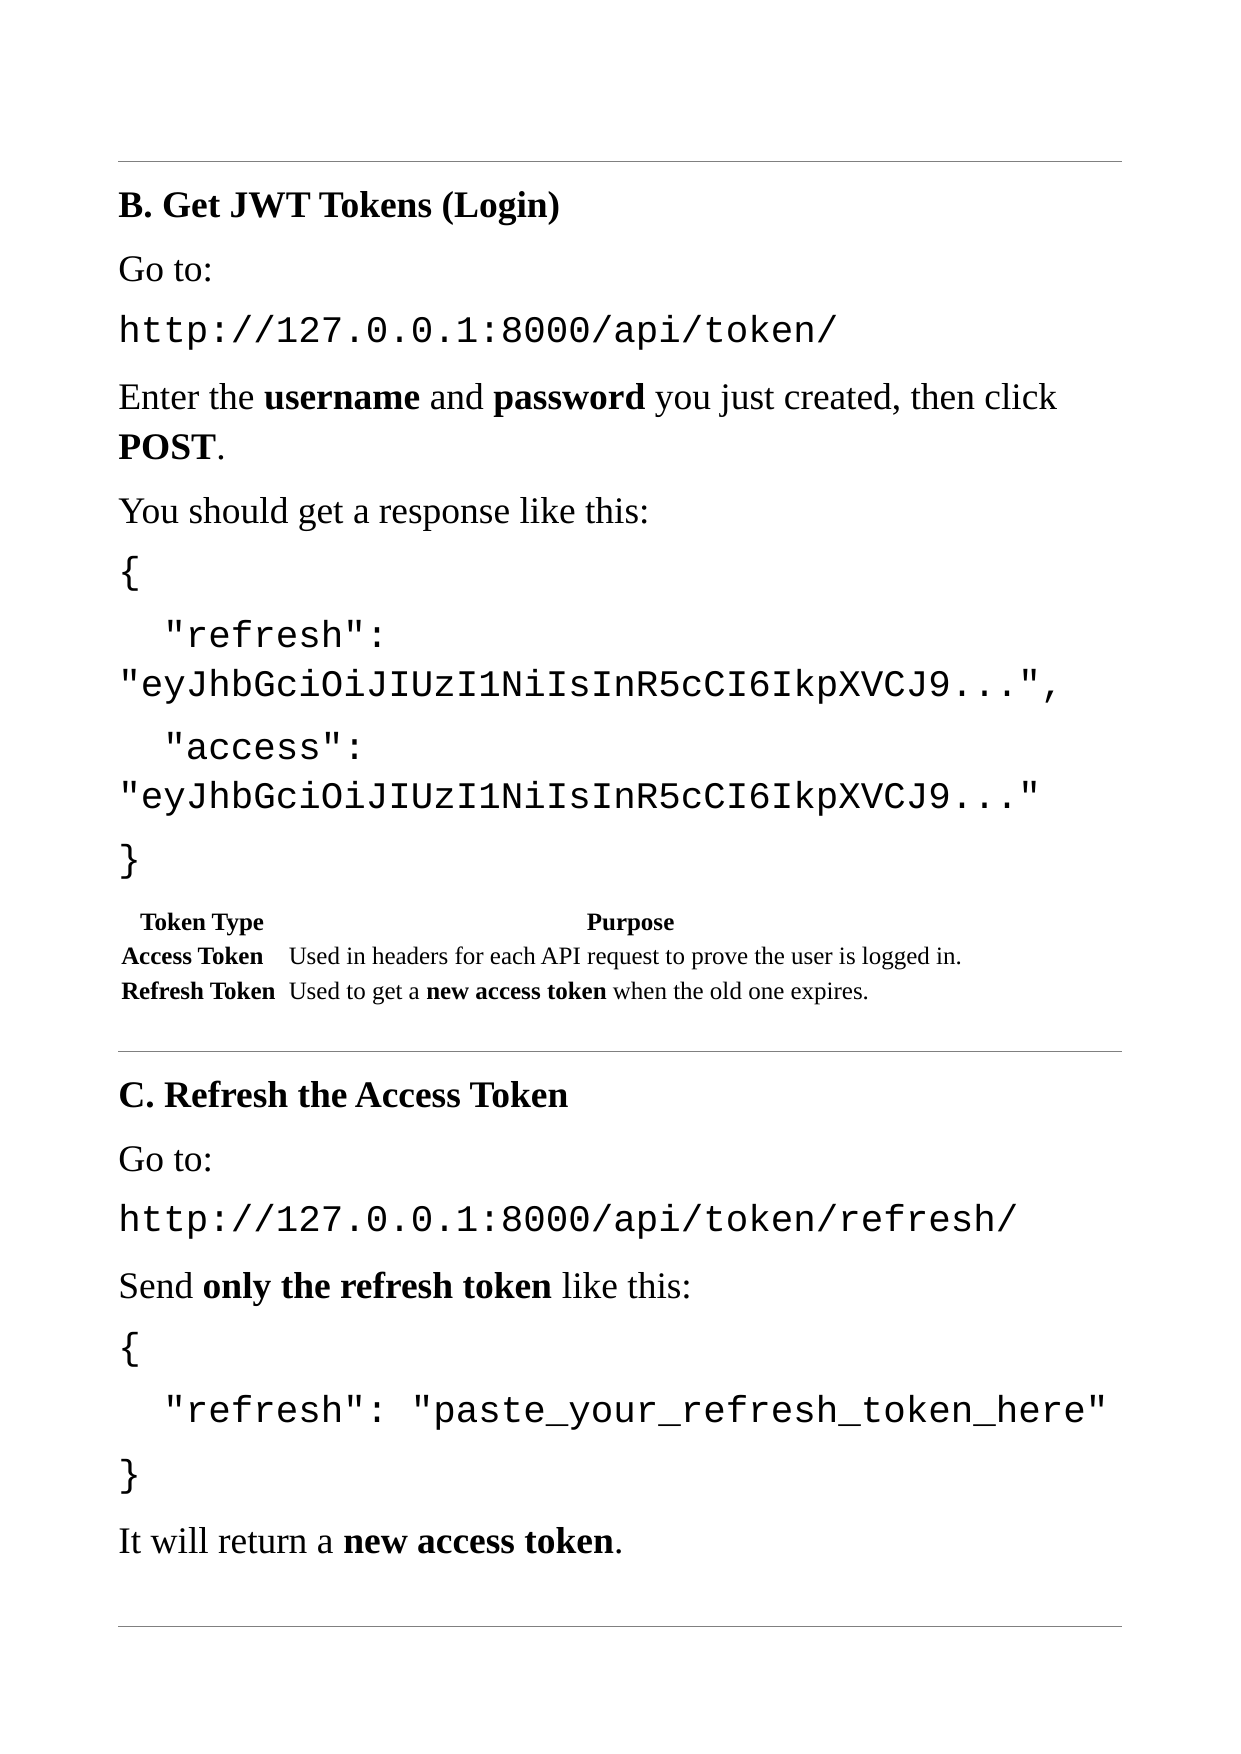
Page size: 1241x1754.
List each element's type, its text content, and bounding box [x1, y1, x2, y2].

table_cell Refresh Token [118, 973, 286, 1008]
table_cell Used in headers for each API request to prove the user is logged in. [286, 939, 975, 973]
text { [118, 1328, 1122, 1371]
text Go to: [118, 1136, 1122, 1179]
subtitle B. Get JWT Tokens (Login) [118, 183, 1122, 226]
text "refresh": "eyJhbGciOiJIUzI1NiIsInR5cCI6IkpXVCJ9...", [118, 616, 1122, 707]
text Go to: [118, 247, 1122, 290]
text } [118, 1455, 1122, 1497]
text "access": "eyJhbGciOiJIUzI1NiIsInR5cCI6IkpXVCJ9..." [118, 728, 1122, 819]
text It will return a new access token. [118, 1518, 1122, 1562]
table_cell Used to get a new access token when the old one expires. [286, 973, 975, 1008]
table_header Token Type [118, 904, 286, 938]
text } [118, 840, 1122, 883]
text { [118, 552, 1122, 595]
text http://127.0.0.1:8000/api/token/refresh/ [118, 1201, 1122, 1243]
text Enter the username and password you just created, then click POST. [118, 374, 1122, 467]
table_header Purpose [286, 904, 975, 938]
text Send only the refresh token like this: [118, 1264, 1122, 1307]
text You should get a response like this: [118, 488, 1122, 531]
text "refresh": "paste_your_refresh_token_here" [118, 1392, 1122, 1434]
text http://127.0.0.1:8000/api/token/ [118, 311, 1122, 353]
subtitle C. Refresh the Access Token [118, 1072, 1122, 1115]
table_cell Access Token [118, 939, 286, 973]
